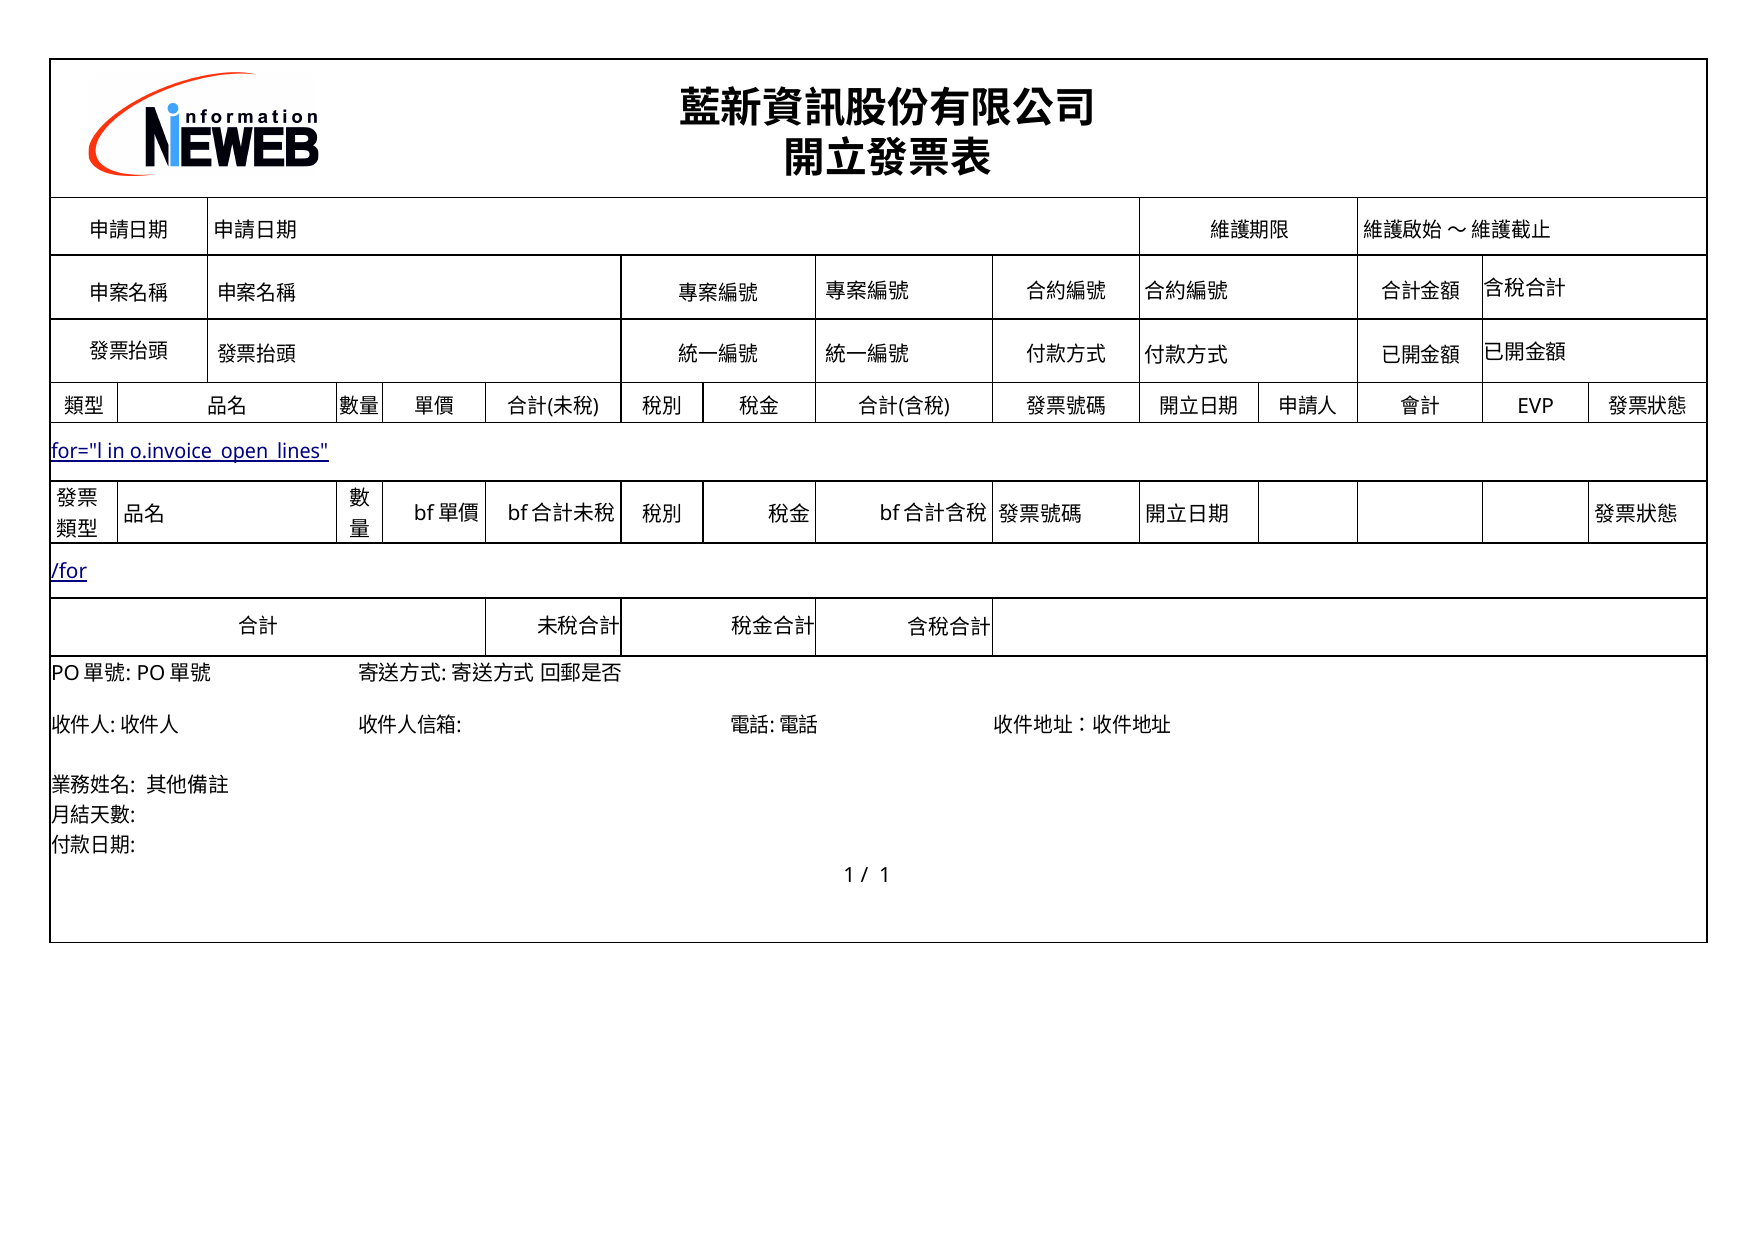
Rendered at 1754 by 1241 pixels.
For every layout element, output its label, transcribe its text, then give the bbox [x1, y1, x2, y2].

table_cell bf單價 [383, 482, 485, 542]
table_cell 申請日期 [51, 198, 207, 254]
table_cell 統一編號 [816, 320, 992, 382]
table_cell 未稅合計 [486, 599, 620, 655]
table_cell [357, 860, 703, 942]
table_cell 寄送方式: 寄送方式 回郵是否 [357, 657, 1706, 687]
table_cell [1259, 482, 1357, 542]
table_cell 維護期限 [1140, 198, 1357, 254]
table_cell [993, 860, 1706, 942]
table_cell 發票抬頭 [208, 320, 620, 382]
table_cell 專案編號 [622, 256, 815, 318]
table_cell 專案編號 [816, 256, 992, 318]
table_cell 發票號碼 [993, 482, 1139, 542]
table_cell 數量 [337, 383, 382, 421]
table_cell 合約編號 [993, 256, 1139, 318]
table_cell 電話: 電話 [729, 687, 993, 738]
table_cell 會計 [1358, 383, 1482, 421]
table_cell 已開金額 [1483, 320, 1706, 382]
table_cell [1358, 482, 1482, 542]
table_cell 稅金 [704, 383, 815, 421]
table_cell bf合計未稅 [486, 482, 620, 542]
table_cell [993, 599, 1706, 655]
table_cell 申請人 [1259, 383, 1357, 421]
table_cell 合計金額 [1358, 256, 1482, 318]
table_cell 含稅合計 [1483, 256, 1706, 318]
table_cell 合約編號 [1140, 256, 1357, 318]
table_cell 發票狀態 [1589, 383, 1706, 421]
table_cell [1483, 482, 1588, 542]
table_cell bf合計含稅 [816, 482, 992, 542]
table_cell EVP [1483, 383, 1588, 421]
table_cell 開立日期 [1140, 383, 1258, 421]
table_cell 單價 [383, 383, 485, 421]
table_cell 發票號碼 [993, 383, 1139, 421]
table_cell 品名 [118, 383, 336, 421]
table_cell 合計(含稅) [816, 383, 992, 421]
table_cell 統一編號 [622, 320, 815, 382]
table_cell 維護啟始 ～ 維護截止 [1358, 198, 1706, 254]
table_cell 稅金合計 [622, 599, 815, 655]
table_cell 含稅合計 [816, 599, 992, 655]
table_cell 申請日期 [208, 198, 1139, 254]
table_cell 發票抬頭 [51, 320, 207, 382]
table_cell 收件地址：收件地址 [993, 687, 1706, 738]
table_cell 稅金 [704, 482, 815, 542]
table_cell 申案名稱 [208, 256, 620, 318]
table_cell 數量 [337, 482, 382, 542]
table_cell [51, 860, 357, 942]
table_cell 1 / 1 [703, 860, 993, 942]
table_cell 稅別 [622, 482, 702, 542]
table_cell 收件人信箱: [357, 687, 729, 738]
table_cell 稅別 [622, 383, 702, 421]
table_cell 發票狀態 [1589, 482, 1706, 542]
table_cell for="l in o.invoice_open_lines" [51, 423, 1706, 480]
table_cell 合計(未稅) [486, 383, 620, 421]
table_cell 收件人: 收件人 [51, 687, 357, 738]
table_cell 開立日期 [1140, 482, 1258, 542]
table_cell 付款方式 [1140, 320, 1357, 382]
picture [88, 72, 319, 176]
table_cell 類型 [51, 383, 117, 421]
table_cell 發票類型 [51, 482, 117, 542]
table_cell 業務姓名: 其他備註 月結天數: 付款日期: [51, 738, 1706, 860]
table_cell 付款方式 [993, 320, 1139, 382]
table_cell 申案名稱 [51, 256, 207, 318]
table_header 藍新資訊股份有限公司開立發票表 [51, 60, 1706, 197]
table_cell 合計 [51, 599, 485, 655]
table_cell 已開金額 [1358, 320, 1482, 382]
table_cell 品名 [118, 482, 336, 542]
table_cell PO單號: PO單號 [51, 657, 357, 687]
table_cell /for [51, 544, 1706, 597]
